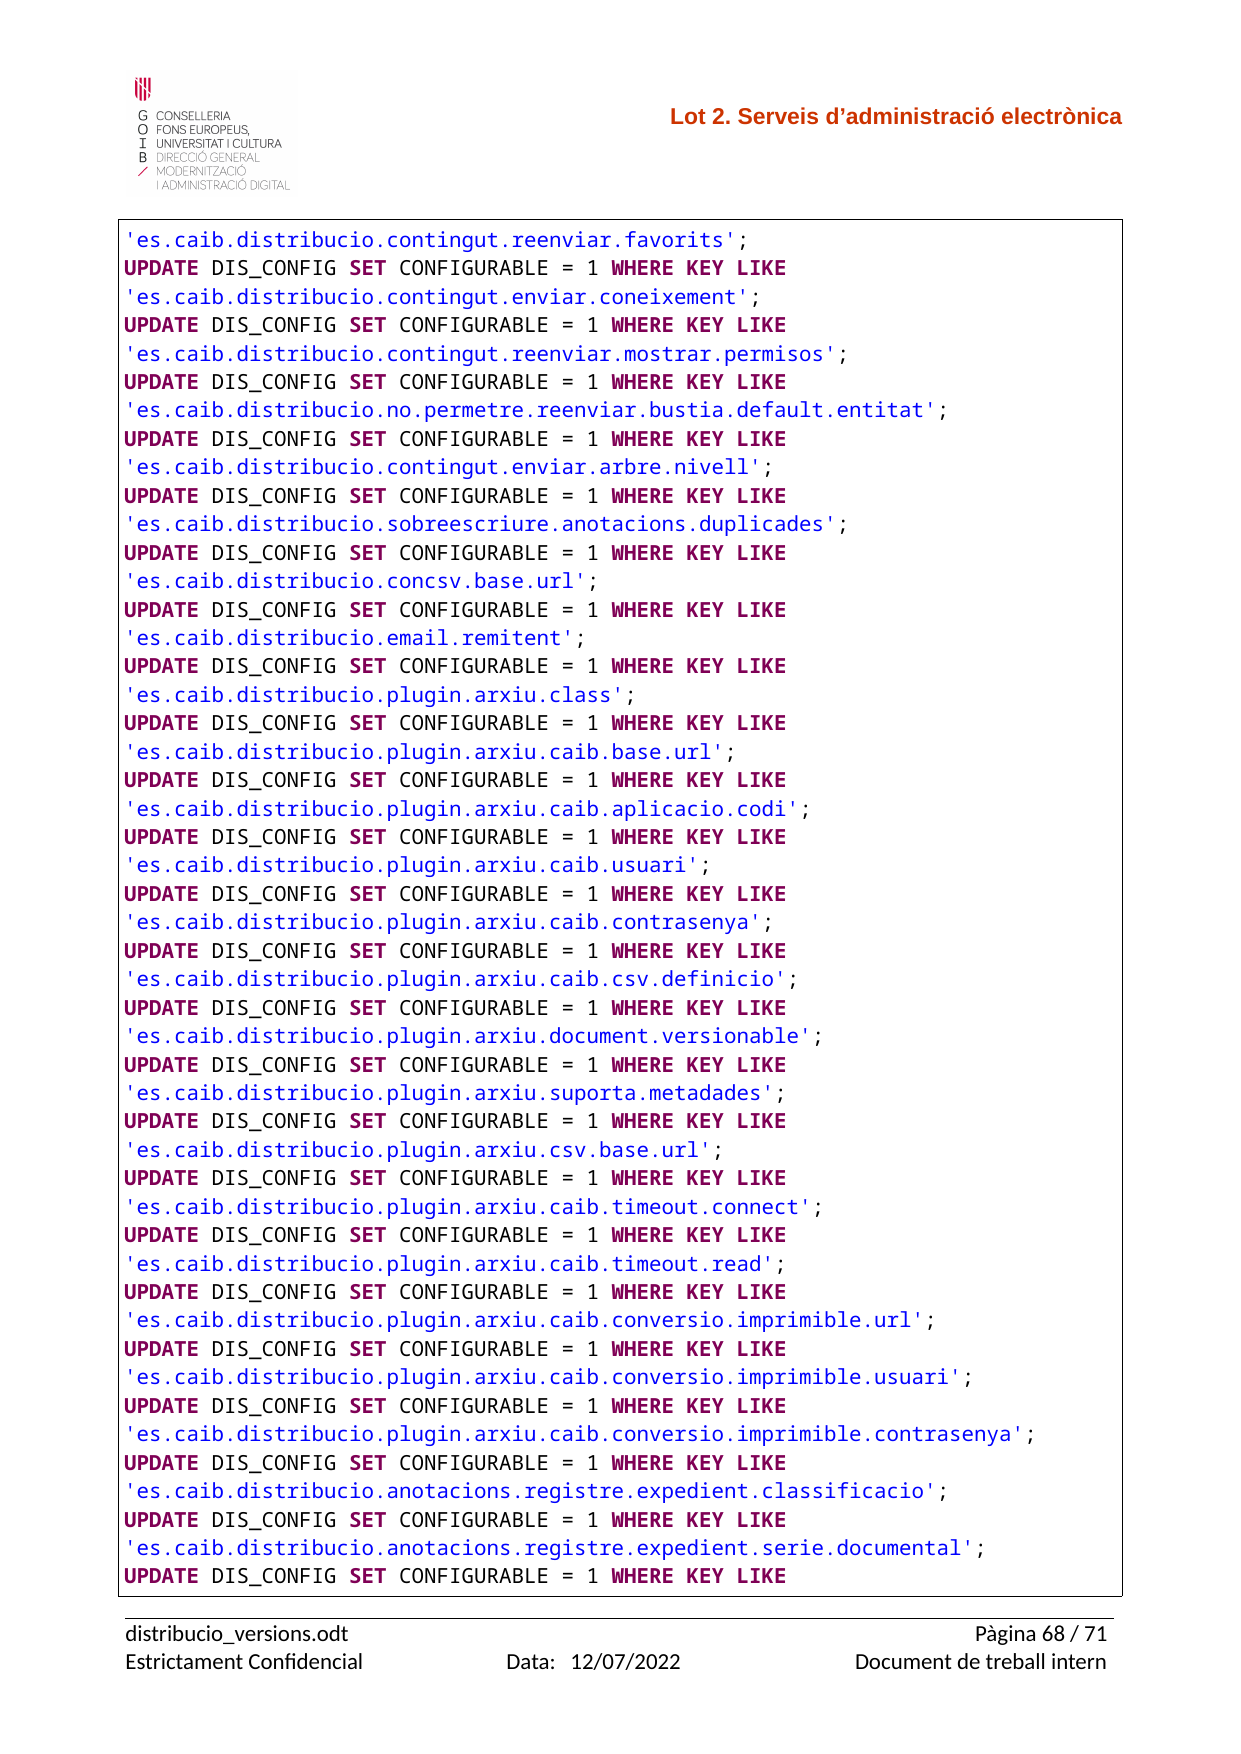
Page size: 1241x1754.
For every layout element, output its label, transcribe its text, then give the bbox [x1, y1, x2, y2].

picture [126, 70, 299, 197]
table_header 'es.caib.distribucio.contingut.reenviar.favorits'; UPDATE DIS_CONFIG SET CONFIGURABLE = 1 WHERE KEY LIKE 'es.caib.distribucio.contingut.enviar.coneixement'; UPDATE DIS_CONFIG SET CONFIGURABLE = 1 WHERE KEY LIKE 'es.caib.distribucio.contingut.reenviar.mostrar.permisos'; UPDATE DIS_CONFIG SET CONFIGURABLE = 1 WHERE KEY LIKE 'es.caib.distribucio.no.permetre.reenviar.bustia.default.entitat'; UPDATE DIS_CONFIG SET CONFIGURABLE = 1 WHERE KEY LIKE 'es.caib.distribucio.contingut.enviar.arbre.nivell'; UPDATE DIS_CONFIG SET CONFIGURABLE = 1 WHERE KEY LIKE 'es.caib.distribucio.sobreescriure.anotacions.duplicades'; UPDATE DIS_CONFIG SET CONFIGURABLE = 1 WHERE KEY LIKE 'es.caib.distribucio.concsv.base.url'; UPDATE DIS_CONFIG SET CONFIGURABLE = 1 WHERE KEY LIKE 'es.caib.distribucio.email.remitent'; UPDATE DIS_CONFIG SET CONFIGURABLE = 1 WHERE KEY LIKE 'es.caib.distribucio.plugin.arxiu.class'; UPDATE DIS_CONFIG SET CONFIGURABLE = 1 WHERE KEY LIKE 'es.caib.distribucio.plugin.arxiu.caib.base.url'; UPDATE DIS_CONFIG SET CONFIGURABLE = 1 WHERE KEY LIKE 'es.caib.distribucio.plugin.arxiu.caib.aplicacio.codi'; UPDATE DIS_CONFIG SET CONFIGURABLE = 1 WHERE KEY LIKE 'es.caib.distribucio.plugin.arxiu.caib.usuari'; UPDATE DIS_CONFIG SET CONFIGURABLE = 1 WHERE KEY LIKE 'es.caib.distribucio.plugin.arxiu.caib.contrasenya'; UPDATE DIS_CONFIG SET CONFIGURABLE = 1 WHERE KEY LIKE 'es.caib.distribucio.plugin.arxiu.caib.csv.definicio'; UPDATE DIS_CONFIG SET CONFIGURABLE = 1 WHERE KEY LIKE 'es.caib.distribucio.plugin.arxiu.document.versionable'; UPDATE DIS_CONFIG SET CONFIGURABLE = 1 WHERE KEY LIKE 'es.caib.distribucio.plugin.arxiu.suporta.metadades'; UPDATE DIS_CONFIG SET CONFIGURABLE = 1 WHERE KEY LIKE 'es.caib.distribucio.plugin.arxiu.csv.base.url'; UPDATE DIS_CONFIG SET CONFIGURABLE = 1 WHERE KEY LIKE 'es.caib.distribucio.plugin.arxiu.caib.timeout.connect'; UPDATE DIS_CONFIG SET CONFIGURABLE = 1 WHERE KEY LIKE 'es.caib.distribucio.plugin.arxiu.caib.timeout.read'; UPDATE DIS_CONFIG SET CONFIGURABLE = 1 WHERE KEY LIKE 'es.caib.distribucio.plugin.arxiu.caib.conversio.imprimible.url'; UPDATE DIS_CONFIG SET CONFIGURABLE = 1 WHERE KEY LIKE 'es.caib.distribucio.plugin.arxiu.caib.conversio.imprimible.usuari'; UPDATE DIS_CONFIG SET CONFIGURABLE = 1 WHERE KEY LIKE 'es.caib.distribucio.plugin.arxiu.caib.conversio.imprimible.contrasenya'; UPDATE DIS_CONFIG SET CONFIGURABLE = 1 WHERE KEY LIKE 'es.caib.distribucio.anotacions.registre.expedient.classificacio'; UPDATE DIS_CONFIG SET CONFIGURABLE = 1 WHERE KEY LIKE 'es.caib.distribucio.anotacions.registre.expedient.serie.documental'; UPDATE DIS_CONFIG SET CONFIGURABLE = 1 WHERE KEY LIKE [119, 220, 1122, 1596]
